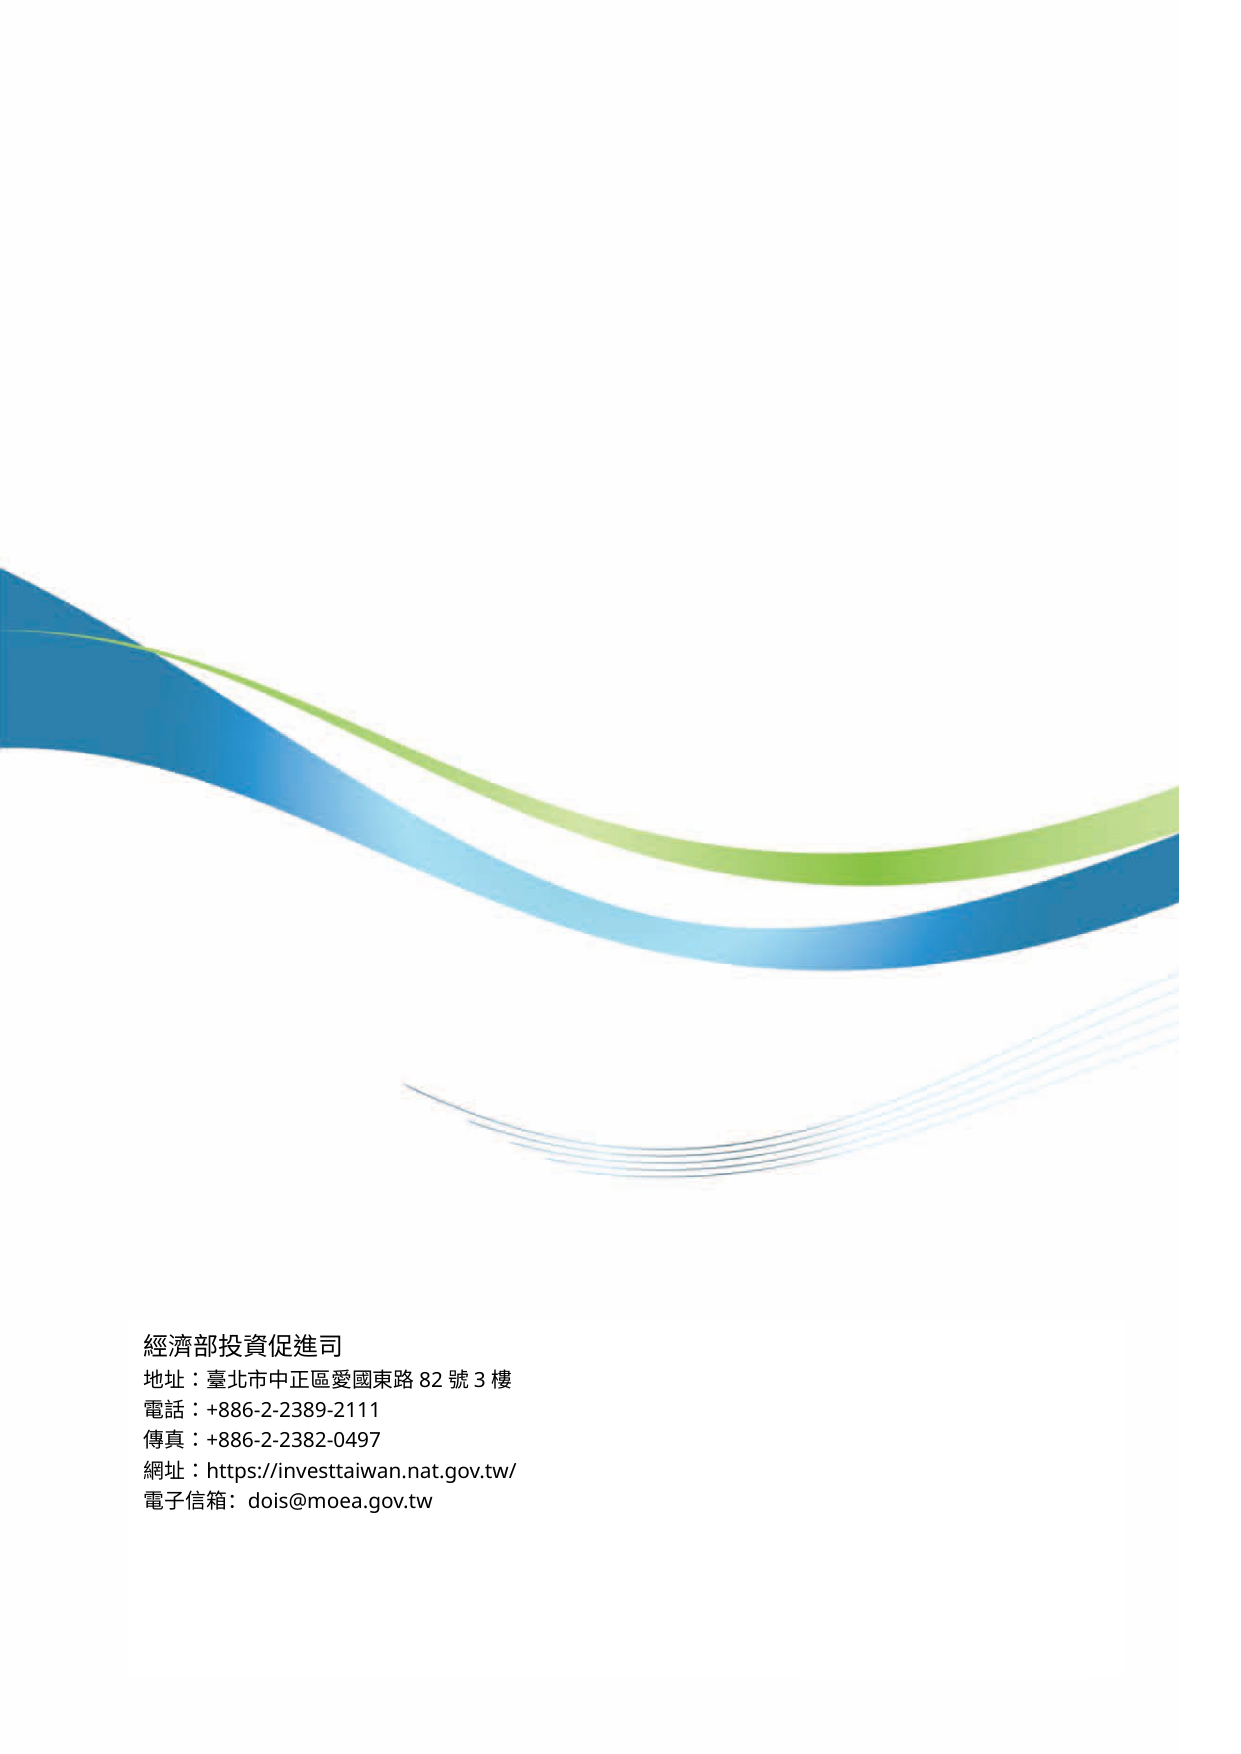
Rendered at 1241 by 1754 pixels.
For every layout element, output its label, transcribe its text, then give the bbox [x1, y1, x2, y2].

text 傳真：+886-2-2382-0497 [143, 1424, 1109, 1454]
text 地址：臺北市中正區愛國東路 82 號 3 樓 [143, 1363, 1109, 1393]
text 網址：https://investtaiwan.nat.gov.tw/ [143, 1454, 1109, 1484]
picture [0, 0, 1179, 1754]
text 電話：+886-2-2389-2111 [143, 1393, 1109, 1424]
text 經濟部投資促進司 [143, 1327, 1109, 1363]
text 電子信箱：dois@moea.gov.tw [143, 1484, 1109, 1515]
